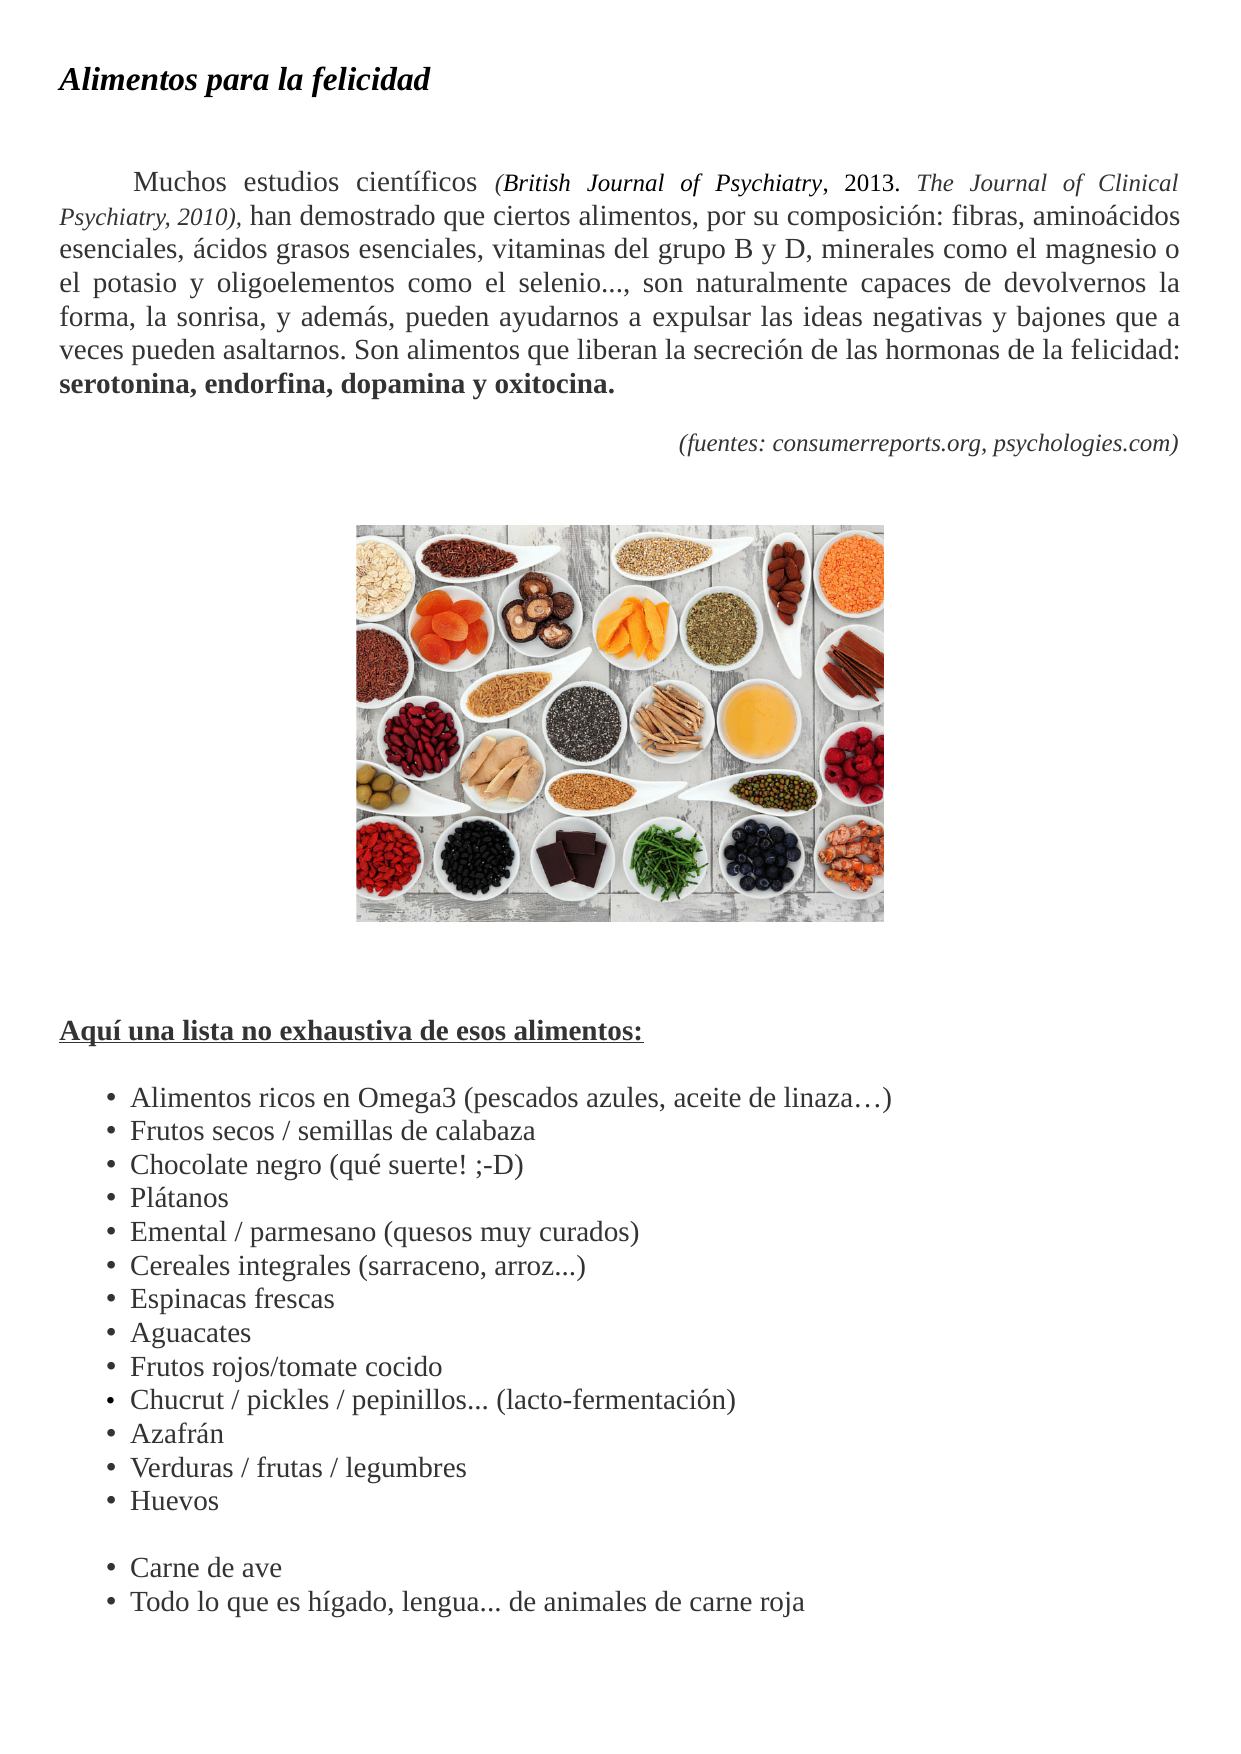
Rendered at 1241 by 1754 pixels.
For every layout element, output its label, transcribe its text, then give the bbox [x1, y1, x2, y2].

list Emental / parmesano (quesos muy curados) [106, 1214, 1181, 1248]
text Alimentos para la felicidad [59, 59, 1181, 97]
list Todo lo que es hígado, lengua... de animales de carne roja [106, 1584, 1181, 1618]
list Carne de ave [106, 1551, 1181, 1584]
list Espinacas frescas [106, 1282, 1181, 1315]
list Frutos rojos/tomate cocido [106, 1349, 1181, 1382]
picture [356, 525, 884, 922]
list Cereales integrales (sarraceno, arroz...) [106, 1248, 1181, 1282]
text Aquí una lista no exhaustiva de esos alimentos: [59, 1013, 1181, 1046]
list Plátanos [106, 1181, 1181, 1214]
list Alimentos ricos en Omega3 (pescados azules, aceite de linaza…) [106, 1080, 1181, 1113]
text Muchos estudios científicos (British Journal of Psychiatry, 2013. The Journal of Clinical Psychiatry, 2010), han demostrado que ciertos alimentos, por su composición: fibras, aminoácidos esenciales, ácidos grasos esenciales, vitaminas del grupo B y D, minerales como el magnesio o el potasio y oligoelementos como el selenio..., son naturalmente capaces de devolvernos la forma, la sonrisa, y además, pueden ayudarnos a expulsar las ideas negativas y bajones que a veces pueden asaltarnos. Son alimentos que liberan la secreción de las hormonas de la felicidad: serotonina, endorfina, dopamina y oxitocina. [59, 164, 1181, 399]
list Chocolate negro (qué suerte! ;-D) [106, 1147, 1181, 1181]
list Aguacates [106, 1315, 1181, 1349]
list Chucrut / pickles / pepinillos... (lacto-fermentación) [106, 1382, 1181, 1416]
list Frutos secos / semillas de calabaza [106, 1113, 1181, 1147]
text (fuentes: consumerreports.org, psychologies.com) [59, 428, 1181, 457]
list Verduras / frutas / legumbres [106, 1450, 1181, 1483]
list Azafrán [106, 1416, 1181, 1450]
list Huevos [106, 1483, 1181, 1517]
